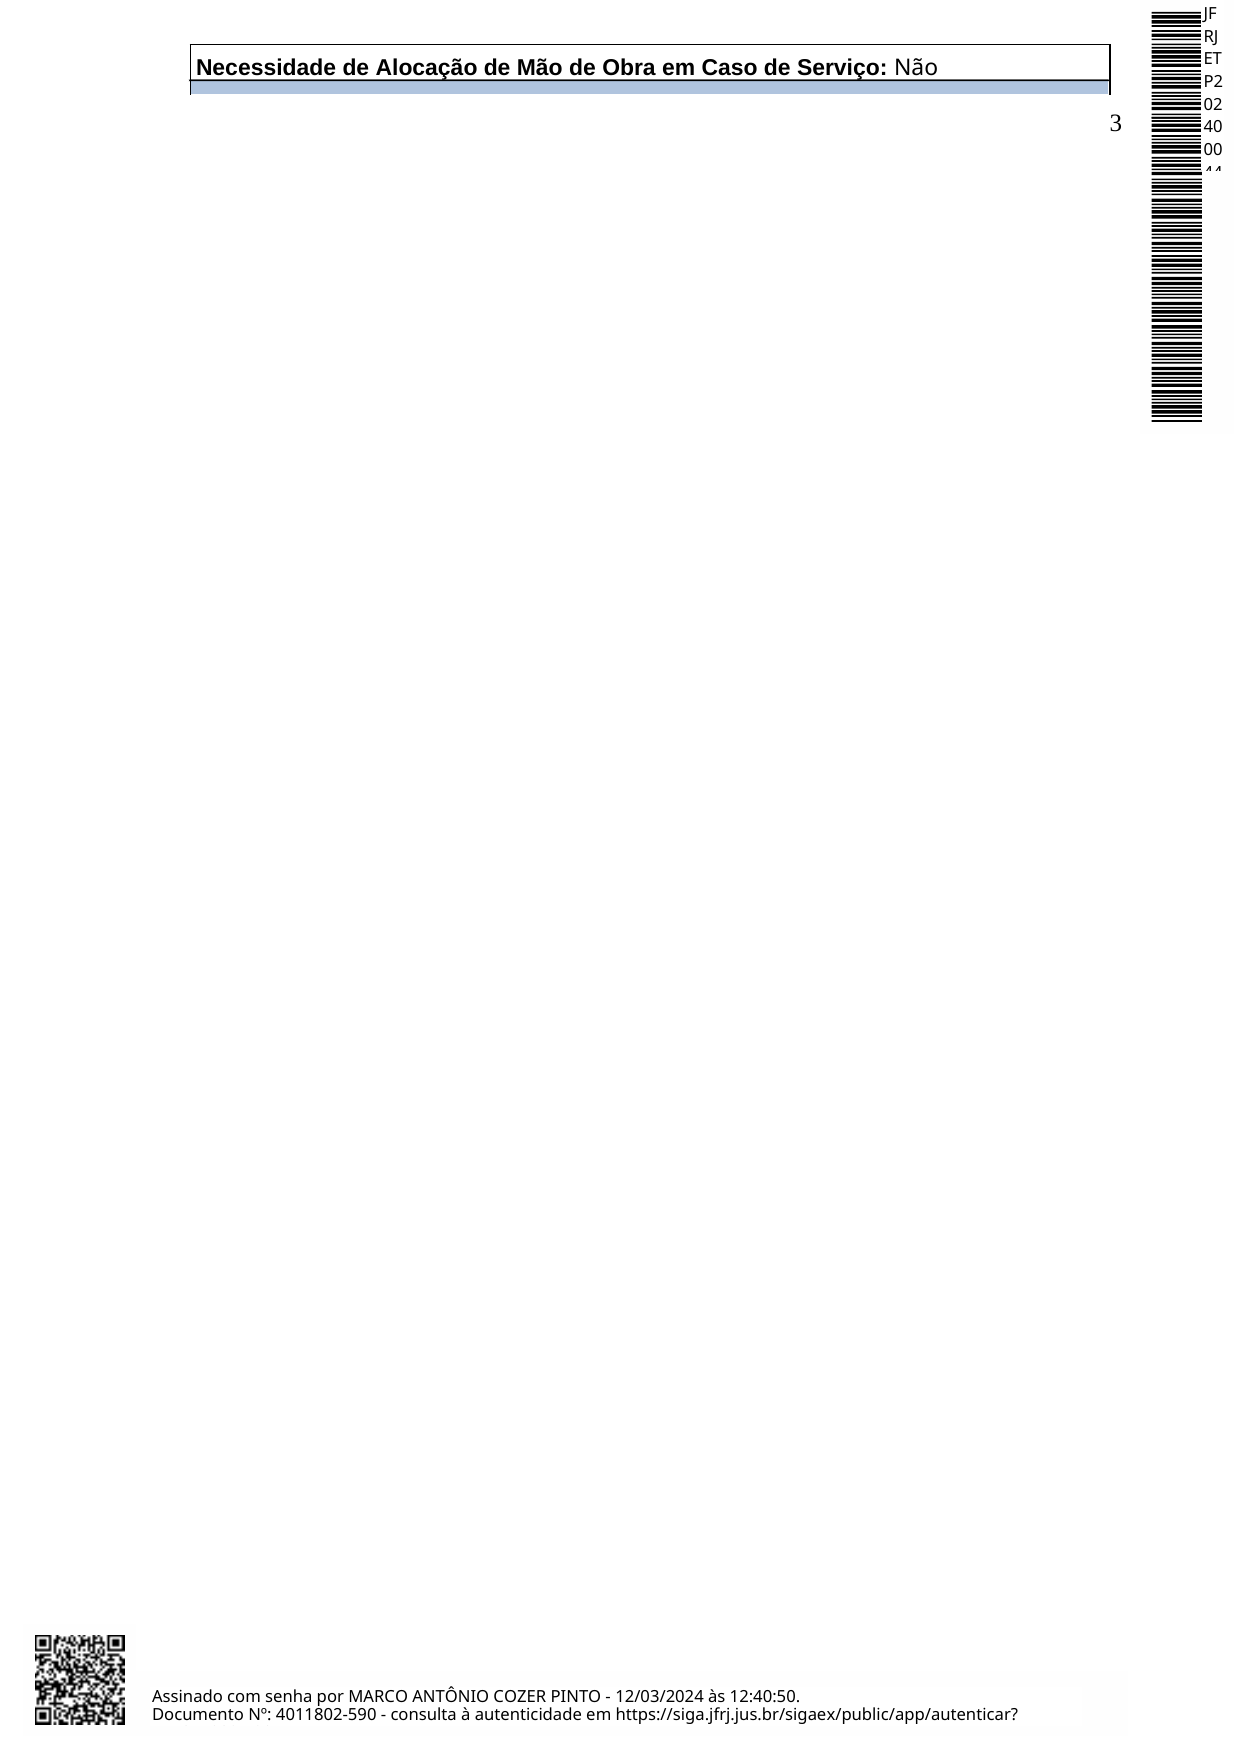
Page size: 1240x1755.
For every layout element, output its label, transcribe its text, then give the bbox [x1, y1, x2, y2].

text JFRJETP202400044A [1203, 1, 1224, 170]
table_cell Necessidade de Alocação de Mão de Obra em Caso de Serviço: Não [191, 45, 1109, 79]
subtitle 3 [56, 108, 1122, 137]
